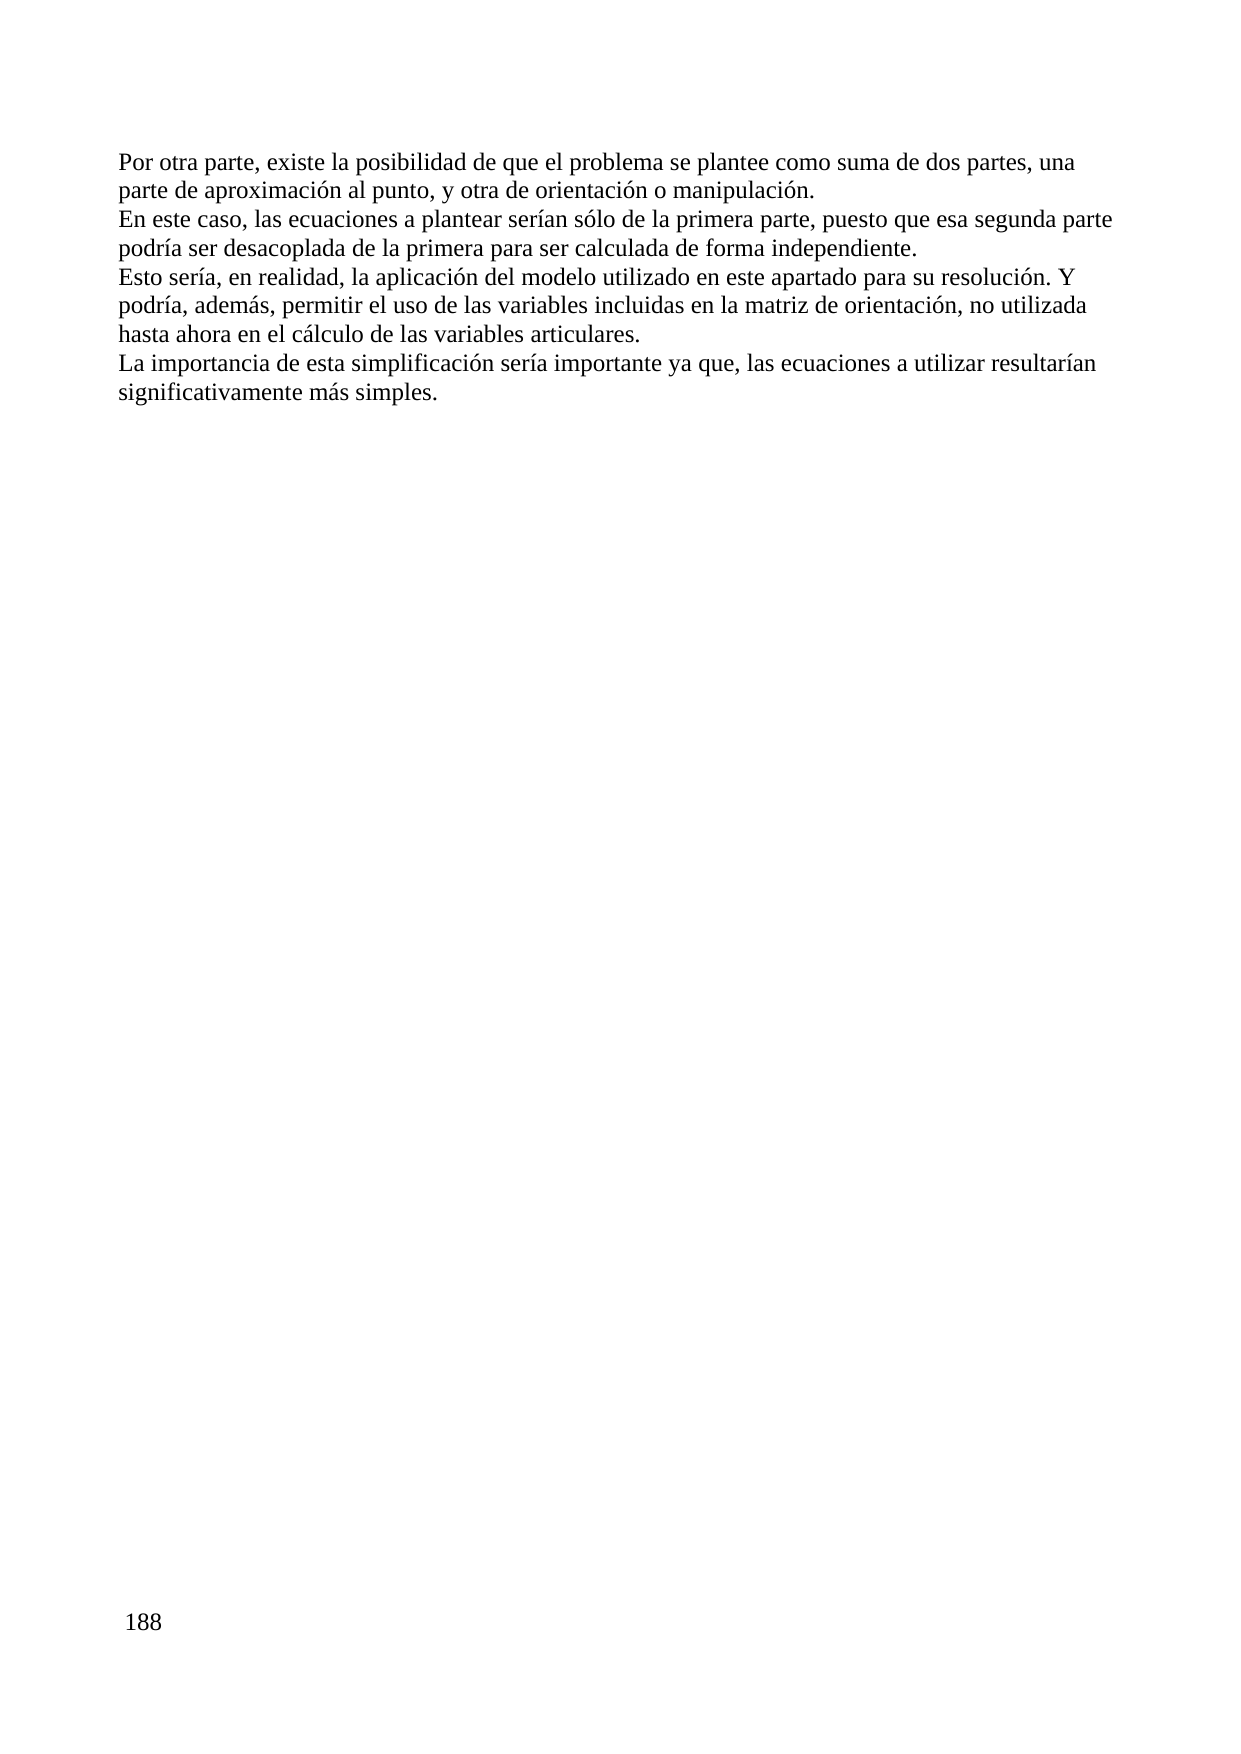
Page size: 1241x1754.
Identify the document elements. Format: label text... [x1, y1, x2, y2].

text Por otra parte, existe la posibilidad de que el problema se plantee como suma de dos partes, una parte de aproximación al punto, y otra de orientación o manipulación. [118, 147, 1122, 204]
text La importancia de esta simplificación sería importante ya que, las ecuaciones a utilizar resultarían significativamente más simples. [118, 348, 1122, 406]
text Esto sería, en realidad, la aplicación del modelo utilizado en este apartado para su resolución. Y podría, además, permitir el uso de las variables incluidas en la matriz de orientación, no utilizada hasta ahora en el cálculo de las variables articulares. [118, 262, 1122, 348]
text En este caso, las ecuaciones a plantear serían sólo de la primera parte, puesto que esa segunda parte podría ser desacoplada de la primera para ser calculada de forma independiente. [118, 204, 1122, 262]
